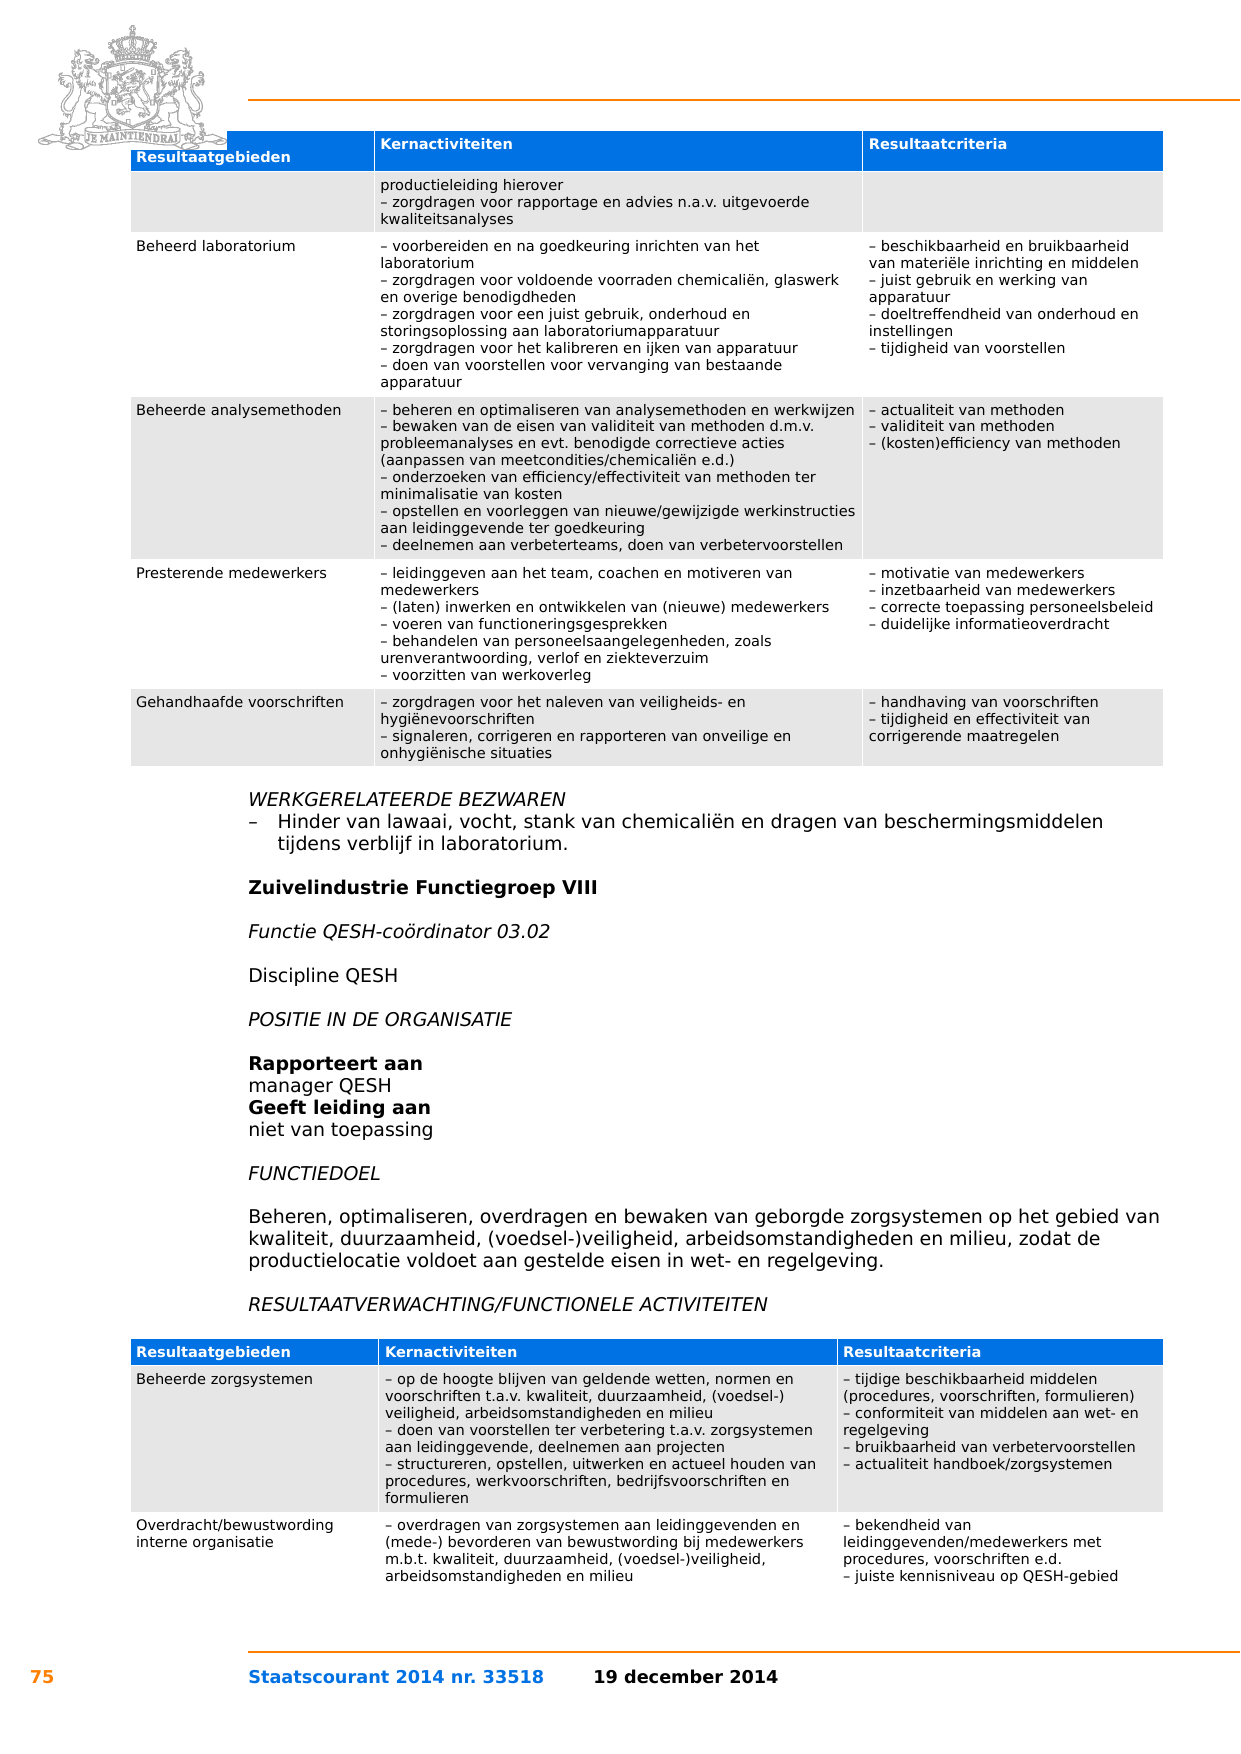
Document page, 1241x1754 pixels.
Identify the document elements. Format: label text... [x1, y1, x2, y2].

subtitle POSITIE IN DE ORGANISATIE [248, 1009, 1163, 1031]
text manager QESH [248, 1074, 1163, 1097]
table_cell Gehandhaafde voorschriften [131, 689, 374, 766]
subtitle FUNCTIEDOEL [248, 1162, 1163, 1184]
table_cell – beheren en optimaliseren van analysemethoden en werkwijzen – bewaken van de eisen van validiteit van methoden d.m.v. probleemanalyses en evt. benodigde correctieve acties (aanpassen van meetcondities/chemicaliën e.d.) – onderzoeken van efficiency/effectiviteit van methoden ter minimalisatie van kosten – opstellen en voorleggen van nieuwe/gewijzigde werkinstructies aan leidinggevende ter goedkeuring – deelnemen aan verbeterteams, doen van verbetervoorstellen [375, 397, 862, 559]
table_header Kernactiviteiten [375, 131, 862, 171]
table_cell productieleiding hierover – zorgdragen voor rapportage en advies n.a.v. uitgevoerde kwaliteitsanalyses [375, 172, 862, 232]
text niet van toepassing [248, 1118, 1163, 1141]
table_cell – motivatie van medewerkers – inzetbaarheid van medewerkers – correcte toepassing personeelsbeleid – duidelijke informatieoverdracht [863, 560, 1163, 688]
table_header Resultaatgebieden [131, 1339, 378, 1365]
text Geeft leiding aan [248, 1097, 1163, 1118]
table_cell Beheerd laboratorium [131, 234, 374, 396]
table_header Kernactiviteiten [379, 1339, 837, 1365]
table_cell Beheerde zorgsystemen [131, 1366, 378, 1512]
table_cell [863, 172, 1163, 232]
table_cell [131, 172, 374, 232]
table_cell – actualiteit van methoden – validiteit van methoden – (kosten)efficiency van methoden [863, 397, 1163, 559]
table_cell – voorbereiden en na goedkeuring inrichten van het laboratorium – zorgdragen voor voldoende voorraden chemicaliën, glaswerk en overige benodigdheden – zorgdragen voor een juist gebruik, onderhoud en storingsoplossing aan laboratoriumapparatuur – zorgdragen voor het kalibreren en ijken van apparatuur – doen van voorstellen voor vervanging van bestaande apparatuur [375, 234, 862, 396]
subtitle Zuivelindustrie Functiegroep VIII [248, 877, 1163, 899]
table_cell – beschikbaarheid en bruikbaarheid van materiële inrichting en middelen – juist gebruik en werking van apparatuur – doeltreffendheid van onderhoud en instellingen – tijdigheid van voorstellen [863, 234, 1163, 396]
text – Hinder van lawaai, vocht, stank van chemicaliën en dragen van beschermingsmiddelen tijdens verblijf in laboratorium. [248, 811, 1163, 855]
table_cell – bekendheid van leidinggevenden/medewerkers met procedures, voorschriften e.d. – juiste kennisniveau op QESH-gebied [838, 1513, 1163, 1590]
picture [38, 25, 227, 150]
subtitle WERKGERELATEERDE BEZWAREN [248, 789, 1163, 811]
table_cell – handhaving van voorschriften – tijdigheid en effectiviteit van corrigerende maatregelen [863, 689, 1163, 766]
table_cell Beheerde analysemethoden [131, 397, 374, 559]
subtitle Discipline QESH [248, 965, 1163, 987]
subtitle Functie QESH-coördinator 03.02 [248, 921, 1163, 943]
table_cell – leidinggeven aan het team, coachen en motiveren van medewerkers – (laten) inwerken en ontwikkelen van (nieuwe) medewerkers – voeren van functioneringsgesprekken – behandelen van personeelsaangelegenheden, zoals urenverantwoording, verlof en ziekteverzuim – voorzitten van werkoverleg [375, 560, 862, 688]
table_cell – zorgdragen voor het naleven van veiligheids- en hygiënevoorschriften – signaleren, corrigeren en rapporteren van onveilige en onhygiënische situaties [375, 689, 862, 766]
text Rapporteert aan [248, 1053, 1163, 1074]
table_cell Presterende medewerkers [131, 560, 374, 688]
table_header Resultaatcriteria [863, 131, 1163, 171]
table_header Resultaatgebieden [131, 131, 374, 171]
table_cell – tijdige beschikbaarheid middelen (procedures, voorschriften, formulieren) – conformiteit van middelen aan wet- en regelgeving – bruikbaarheid van verbetervoorstellen – actualiteit handboek/zorgsystemen [838, 1366, 1163, 1512]
table_cell Overdracht/bewustwording interne organisatie [131, 1513, 378, 1590]
table_header Resultaatcriteria [838, 1339, 1163, 1365]
text Beheren, optimaliseren, overdragen en bewaken van geborgde zorgsystemen op het gebied van kwaliteit, duurzaamheid, (voedsel-)veiligheid, arbeidsomstandigheden en milieu, zodat de productielocatie voldoet aan gestelde eisen in wet- en regelgeving. [248, 1206, 1163, 1272]
table_cell – op de hoogte blijven van geldende wetten, normen en voorschriften t.a.v. kwaliteit, duurzaamheid, (voedsel-) veiligheid, arbeidsomstandigheden en milieu – doen van voorstellen ter verbetering t.a.v. zorgsystemen aan leidinggevende, deelnemen aan projecten – structureren, opstellen, uitwerken en actueel houden van procedures, werkvoorschriften, bedrijfsvoorschriften en formulieren [379, 1366, 837, 1512]
subtitle RESULTAATVERWACHTING/FUNCTIONELE ACTIVITEITEN [248, 1294, 1163, 1316]
table_cell – overdragen van zorgsystemen aan leidinggevenden en (mede-) bevorderen van bewustwording bij medewerkers m.b.t. kwaliteit, duurzaamheid, (voedsel-)veiligheid, arbeidsomstandigheden en milieu [379, 1513, 837, 1590]
